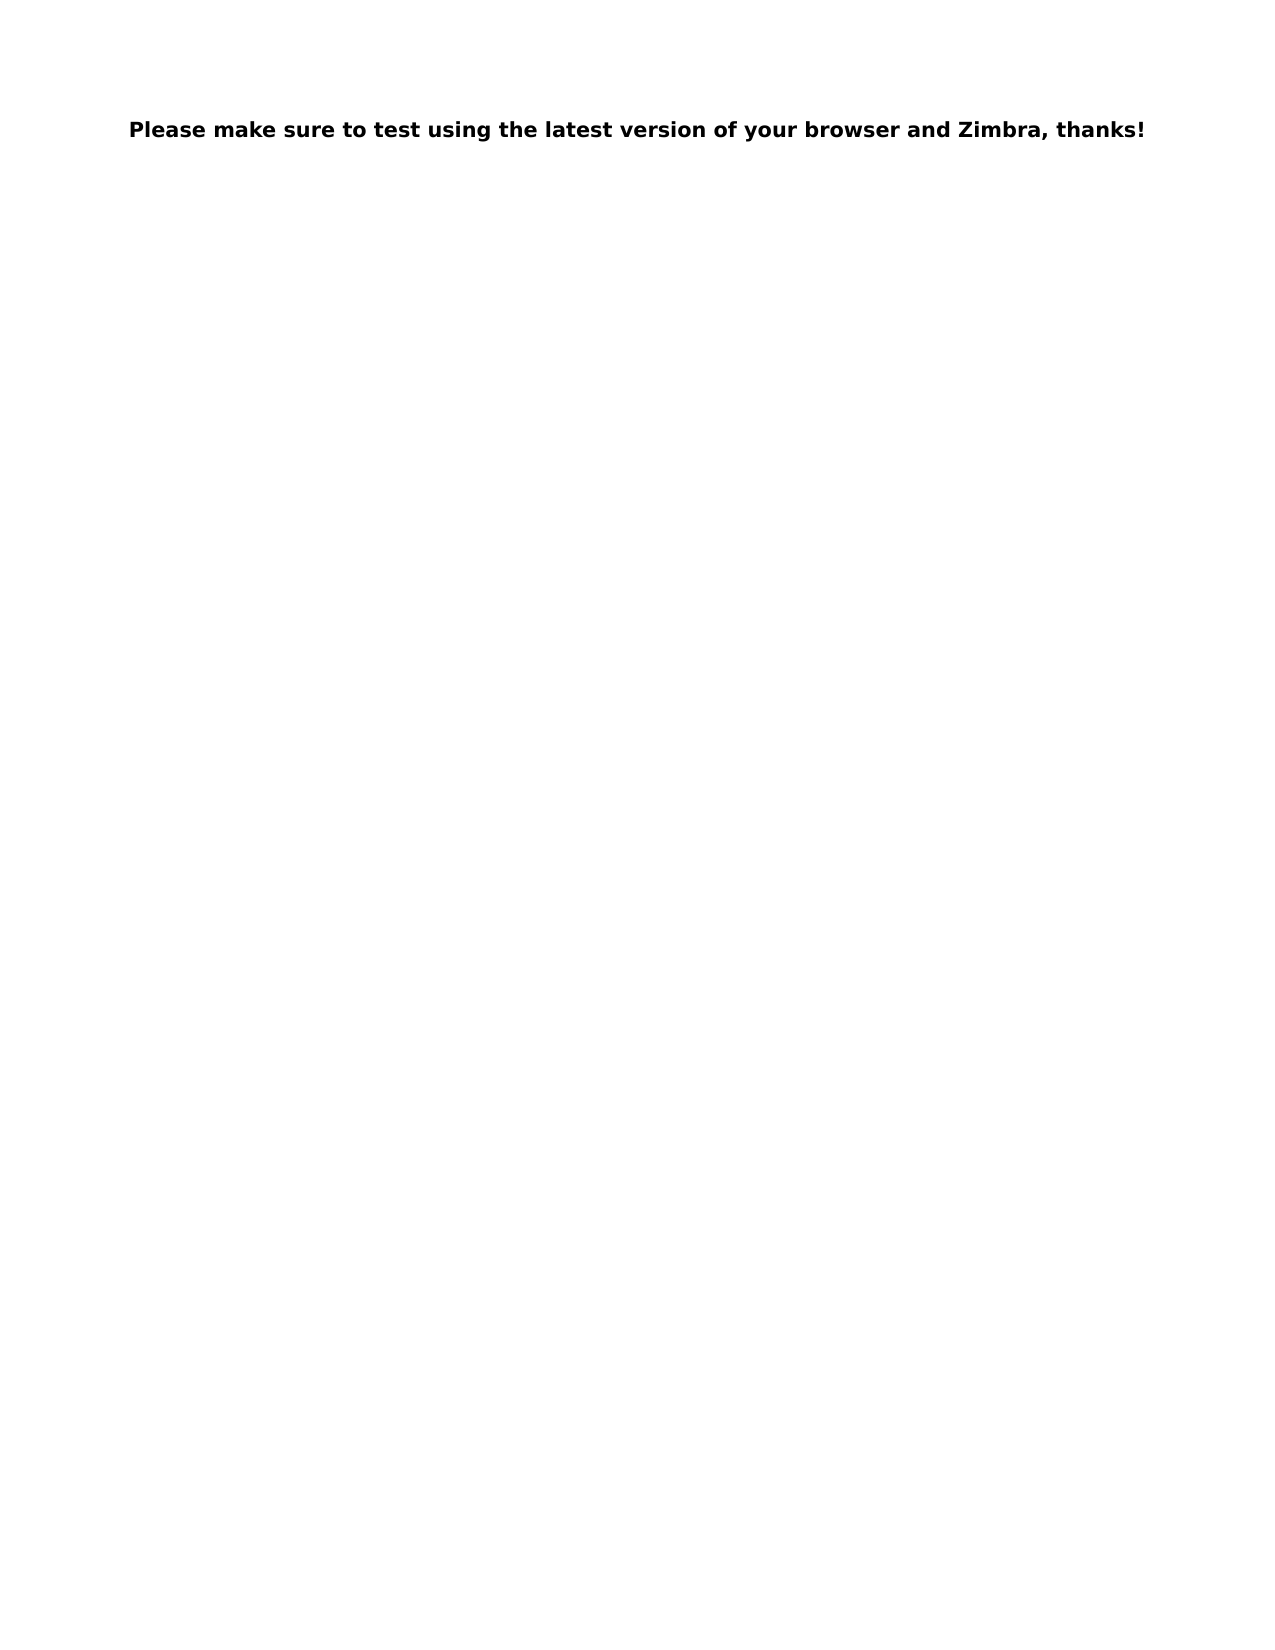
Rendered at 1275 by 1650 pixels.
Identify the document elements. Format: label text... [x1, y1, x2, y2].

text Please make sure to test using the latest version of your browser and Zimbra, thanks! [118, 118, 1157, 142]
